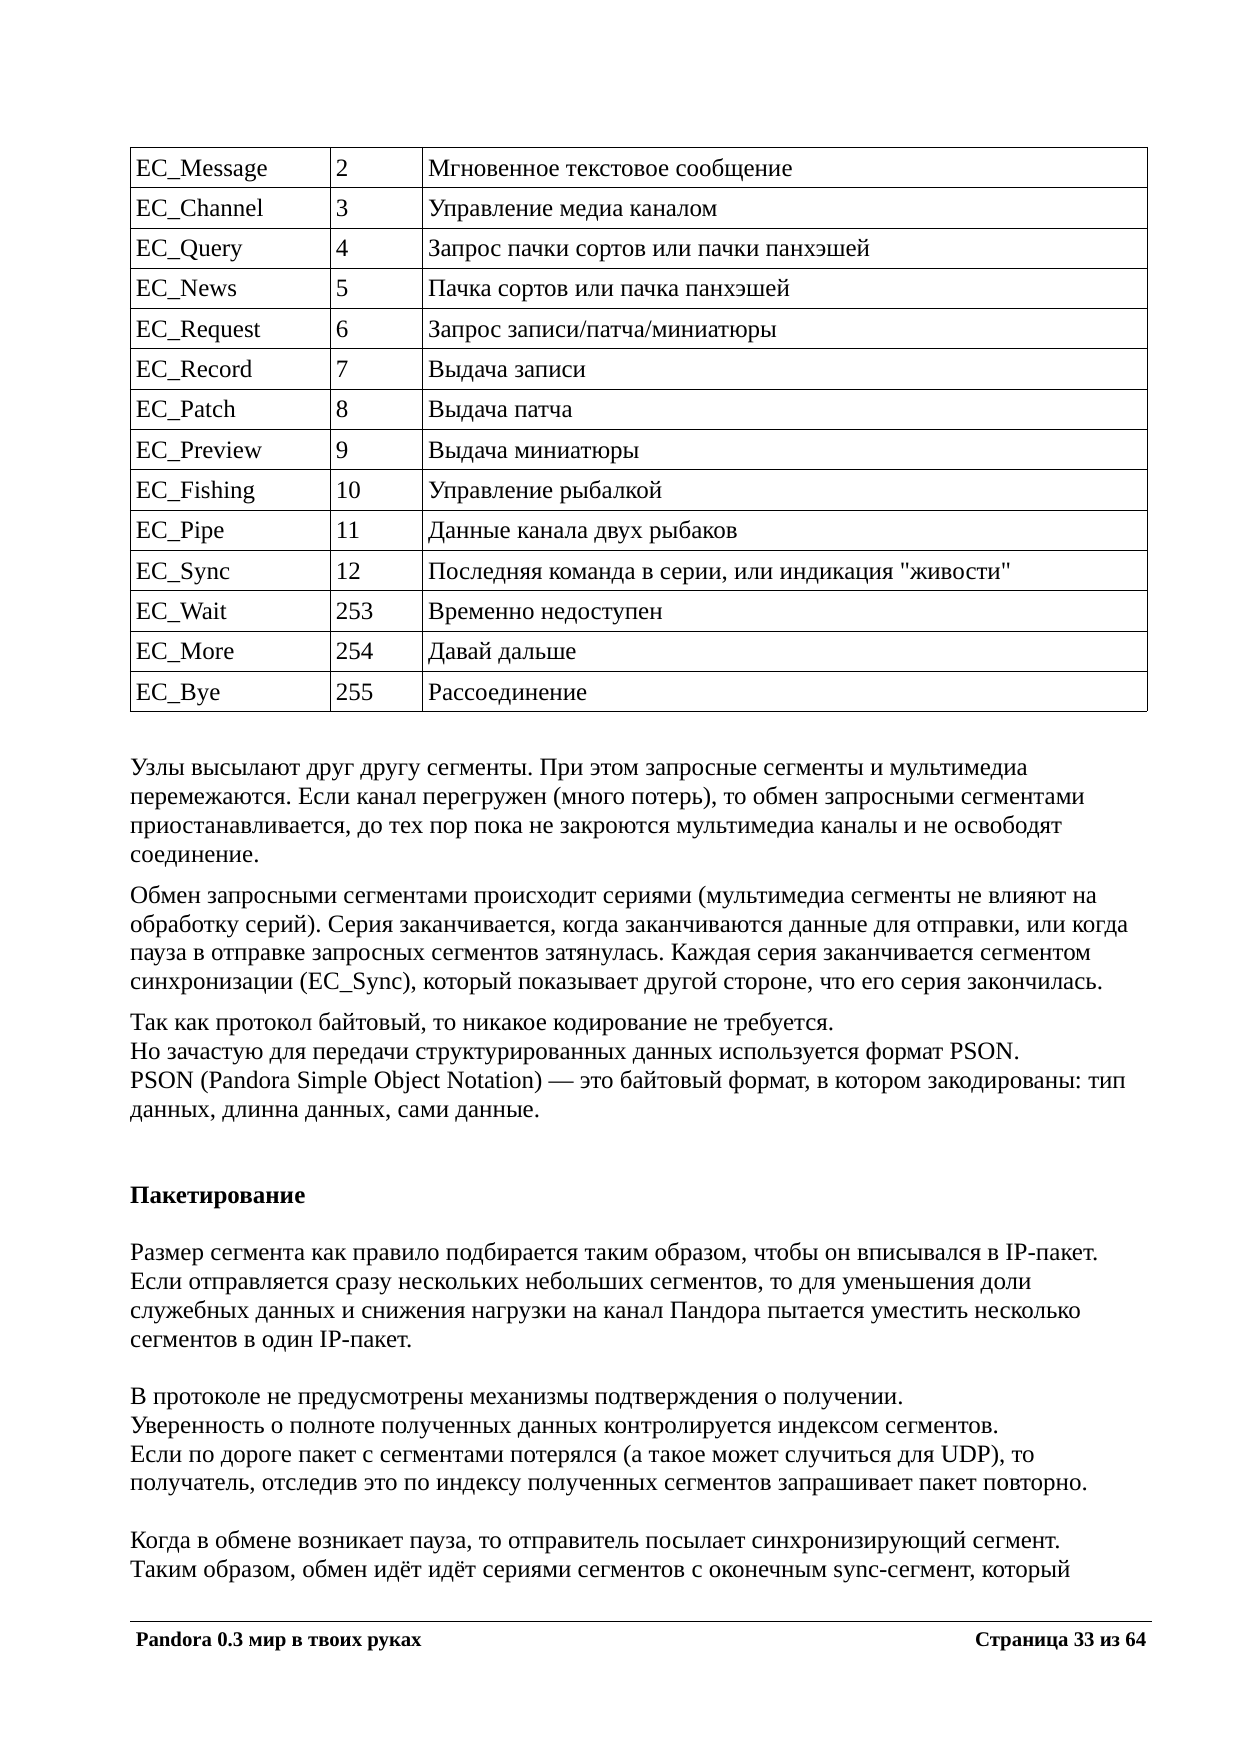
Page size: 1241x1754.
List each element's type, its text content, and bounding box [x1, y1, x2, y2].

table_cell Запрос пачки сортов или пачки панхэшей [423, 229, 1147, 268]
table_cell EC_Wait [131, 591, 330, 631]
text Размер сегмента как правило подбирается таким образом, чтобы он вписывался в IP-пакет. [130, 1237, 1152, 1266]
table_cell Запрос записи/патча/миниатюры [423, 309, 1147, 348]
table_cell EC_Pipe [131, 511, 330, 550]
table_cell EC_Channel [131, 188, 330, 227]
table_cell EC_Patch [131, 390, 330, 429]
table_cell Выдача миниатюры [423, 430, 1147, 469]
text Обмен запросными сегментами происходит сериями (мультимедиа сегменты не влияют на обработку серий). Серия заканчивается, когда заканчиваются данные для отправки, или когда пауза в отправке запросных сегментов затянулась. Каждая серия заканчивается сегментом синхронизации (EC_Sync), который показывает другой стороне, что его серия закончилась. [130, 880, 1152, 995]
text Таким образом, обмен идёт идёт сериями сегментов с оконечным sync-сегмент, который [130, 1554, 1152, 1582]
table_cell 12 [331, 551, 422, 590]
table_cell 7 [331, 349, 422, 389]
table_cell EC_News [131, 269, 330, 308]
table_cell EC_Request [131, 309, 330, 348]
table_cell Давай дальше [423, 632, 1147, 671]
table_cell Последняя команда в серии, или индикация "живости" [423, 551, 1147, 590]
table_cell EC_Record [131, 349, 330, 389]
table_cell EC_More [131, 632, 330, 671]
table_cell EC_Bye [131, 672, 330, 711]
table_cell Временно недоступен [423, 591, 1147, 631]
table_cell 9 [331, 430, 422, 469]
text Когда в обмене возникает пауза, то отправитель посылает синхронизирующий сегмент. [130, 1525, 1152, 1554]
table_cell 2 [331, 148, 422, 187]
table_cell 6 [331, 309, 422, 348]
table_cell EC_Message [131, 148, 330, 187]
table_cell 254 [331, 632, 422, 671]
table_cell 253 [331, 591, 422, 631]
text Уверенность о полноте полученных данных контролируется индексом сегментов. [130, 1410, 1152, 1439]
text В протоколе не предусмотрены механизмы подтверждения о получении. [130, 1381, 1152, 1410]
text Если по дороге пакет с сегментами потерялся (а такое может случиться для UDP), то получатель, отследив это по индексу полученных сегментов запрашивает пакет повторно. [130, 1439, 1152, 1496]
table_cell 3 [331, 188, 422, 227]
table_cell EC_Fishing [131, 470, 330, 509]
table_cell Данные канала двух рыбаков [423, 511, 1147, 550]
table_cell 11 [331, 511, 422, 550]
table_cell 255 [331, 672, 422, 711]
table_cell Выдача записи [423, 349, 1147, 389]
table_cell Выдача патча [423, 390, 1147, 429]
text Пакетирование [130, 1180, 1152, 1209]
table_cell EC_Query [131, 229, 330, 268]
table_cell Управление медиа каналом [423, 188, 1147, 227]
text Если отправляется сразу нескольких небольших сегментов, то для уменьшения доли служебных данных и снижения нагрузки на канал Пандора пытается уместить несколько сегментов в один IP-пакет. [130, 1266, 1152, 1352]
text Так как протокол байтовый, то никакое кодирование не требуется. [130, 1007, 1152, 1036]
text PSON (Pandora Simple Object Notation) — это байтовый формат, в котором закодированы: тип данных, длинна данных, сами данные. [130, 1065, 1152, 1122]
text Но зачастую для передачи структурированных данных используется формат PSON. [130, 1036, 1152, 1065]
table_cell Мгновенное текстовое сообщение [423, 148, 1147, 187]
table_cell Пачка сортов или пачка панхэшей [423, 269, 1147, 308]
table_cell EC_Preview [131, 430, 330, 469]
table_cell 8 [331, 390, 422, 429]
table_cell Управление рыбалкой [423, 470, 1147, 509]
table_cell 4 [331, 229, 422, 268]
table_cell 5 [331, 269, 422, 308]
table_cell 10 [331, 470, 422, 509]
text Узлы высылают друг другу сегменты. При этом запросные сегменты и мультимедиа перемежаются. Если канал перегружен (много потерь), то обмен запросными сегментами приостанавливается, до тех пор пока не закроются мультимедиа каналы и не освободят соединение. [130, 752, 1152, 867]
table_cell Рассоединение [423, 672, 1147, 711]
table_cell EC_Sync [131, 551, 330, 590]
